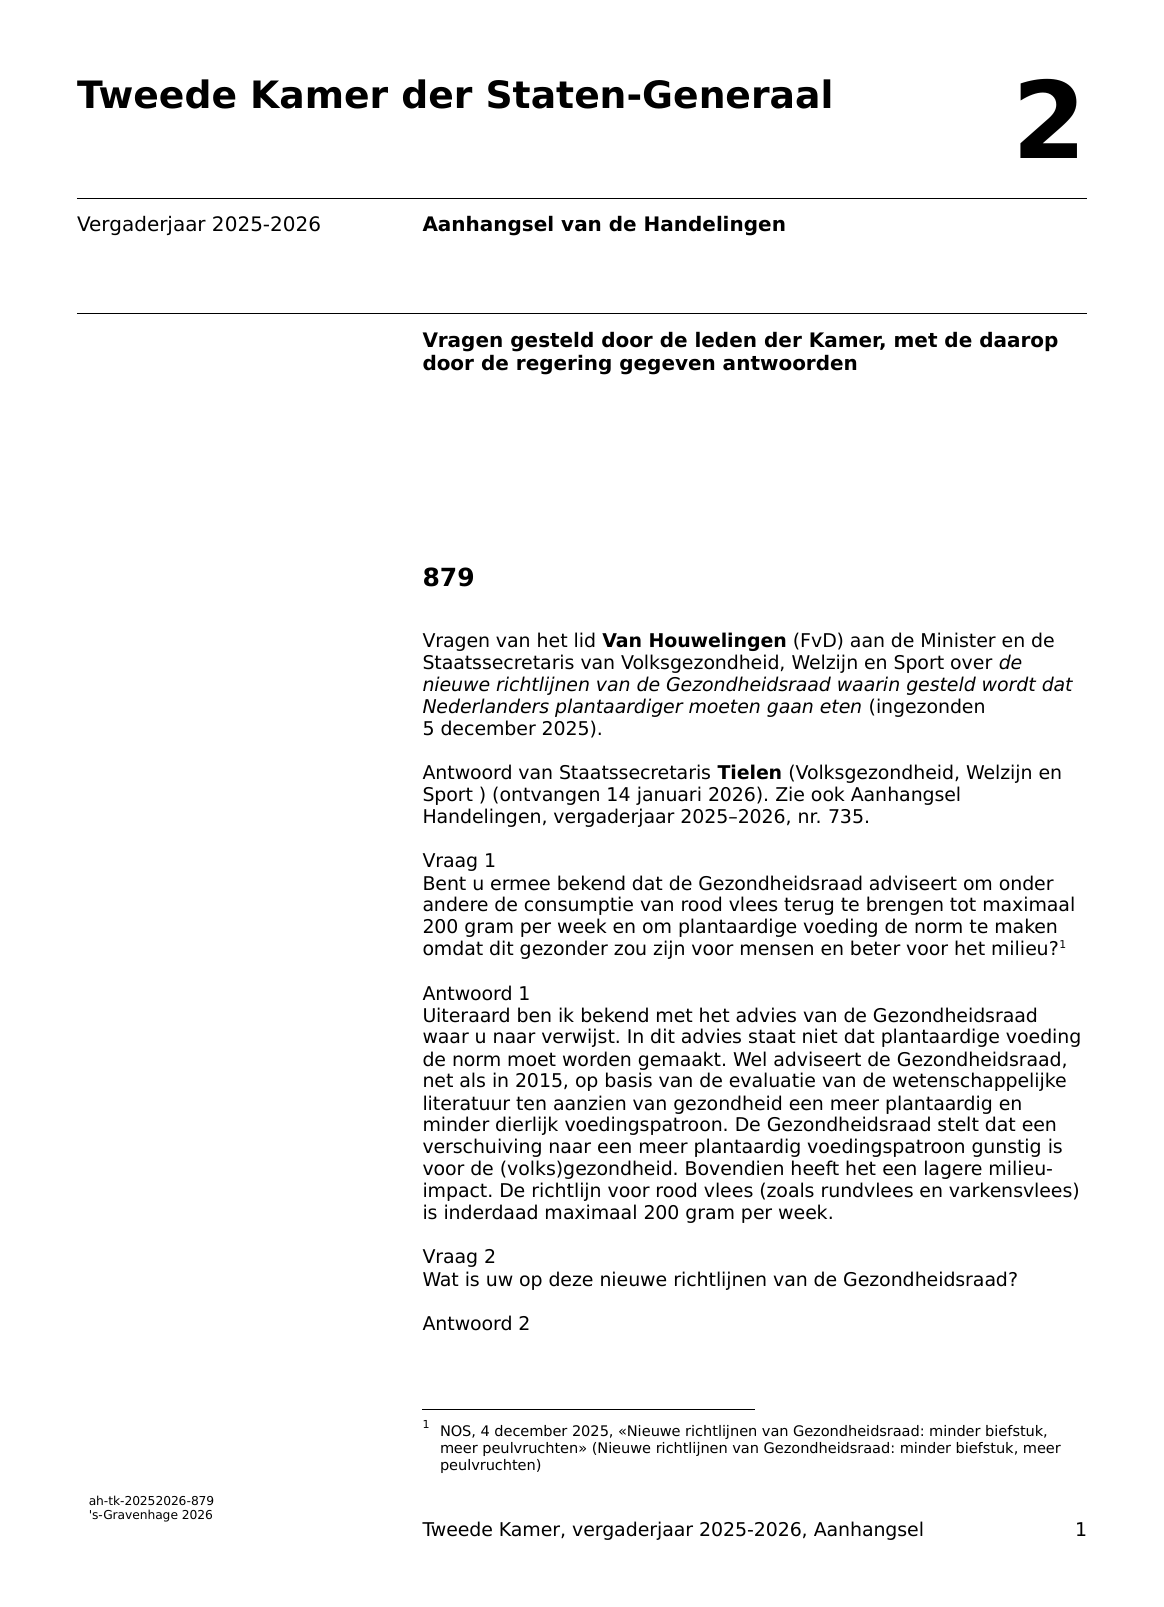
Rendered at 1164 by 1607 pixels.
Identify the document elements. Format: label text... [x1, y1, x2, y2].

table_cell Aanhangsel van de Handelingen [422, 199, 1087, 313]
text ah-tk-20252026-879 [88, 1494, 323, 1508]
text Uiteraard ben ik bekend met het advies van de Gezondheidsraad waar u naar verwijst. In dit advies staat niet dat plantaardige voeding de norm moet worden gemaakt. Wel adviseert de Gezondheidsraad, net als in 2015, op basis van de evaluatie van de wetenschappelijke literatuur ten aanzien van gezondheid een meer plantaardig en minder dierlijk voedingspatroon. De Gezondheidsraad stelt dat een verschuiving naar een meer plantaardig voedingspatroon gunstig is voor de (volks)gezondheid. Bovendien heeft het een lagere milieu-impact. De richtlijn voor rood vlees (zoals rundvlees en varkensvlees) is inderdaad maximaal 200 gram per week. [422, 1004, 1087, 1224]
table_cell Vergaderjaar 2025-2026 [77, 199, 422, 313]
table_header Tweede Kamer der Staten-Generaal [77, 59, 886, 198]
text Antwoord 2 [422, 1313, 1087, 1334]
text Vragen van het lid Van Houwelingen (FvD) aan de Minister en de Staatssecretaris van Volksgezondheid, Welzijn en Sport over de nieuwe richtlijnen van de Gezondheidsraad waarin gesteld wordt dat Nederlanders plantaardiger moeten gaan eten (ingezonden 5 december 2025). [422, 630, 1087, 740]
text Wat is uw op deze nieuwe richtlijnen van de Gezondheidsraad? [422, 1268, 1087, 1290]
text 's-Gravenhage 2026 [88, 1508, 323, 1522]
text 879 [422, 563, 1087, 592]
text Bent u ermee bekend dat de Gezondheidsraad adviseert om onder andere de consumptie van rood vlees terug te brengen tot maximaal 200 gram per week en om plantaardige voeding de norm te maken omdat dit gezonder zou zijn voor mensen en beter voor het milieu? [422, 872, 1087, 960]
text Vraag 1 [422, 850, 1087, 872]
text NOS, 4 december 2025, «Nieuwe richtlijnen van Gezondheidsraad: minder biefstuk, meer peulvruchten» (Nieuwe richtlijnen van Gezondheidsraad: minder biefstuk, meer peulvruchten) [422, 1418, 1087, 1474]
table_header 2 [886, 59, 1087, 198]
text Antwoord van Staatssecretaris Tielen (Volksgezondheid, Welzijn en Sport ) (ontvangen 14 januari 2026). Zie ook Aanhangsel Handelingen, vergaderjaar 2025–2026, nr. 735. [422, 762, 1087, 828]
text Vraag 2 [422, 1246, 1087, 1268]
table_cell [77, 314, 422, 375]
text Antwoord 1 [422, 982, 1087, 1004]
table_cell Vragen gesteld door de leden der Kamer, met de daarop door de regering gegeven antwoorden [422, 314, 1087, 375]
